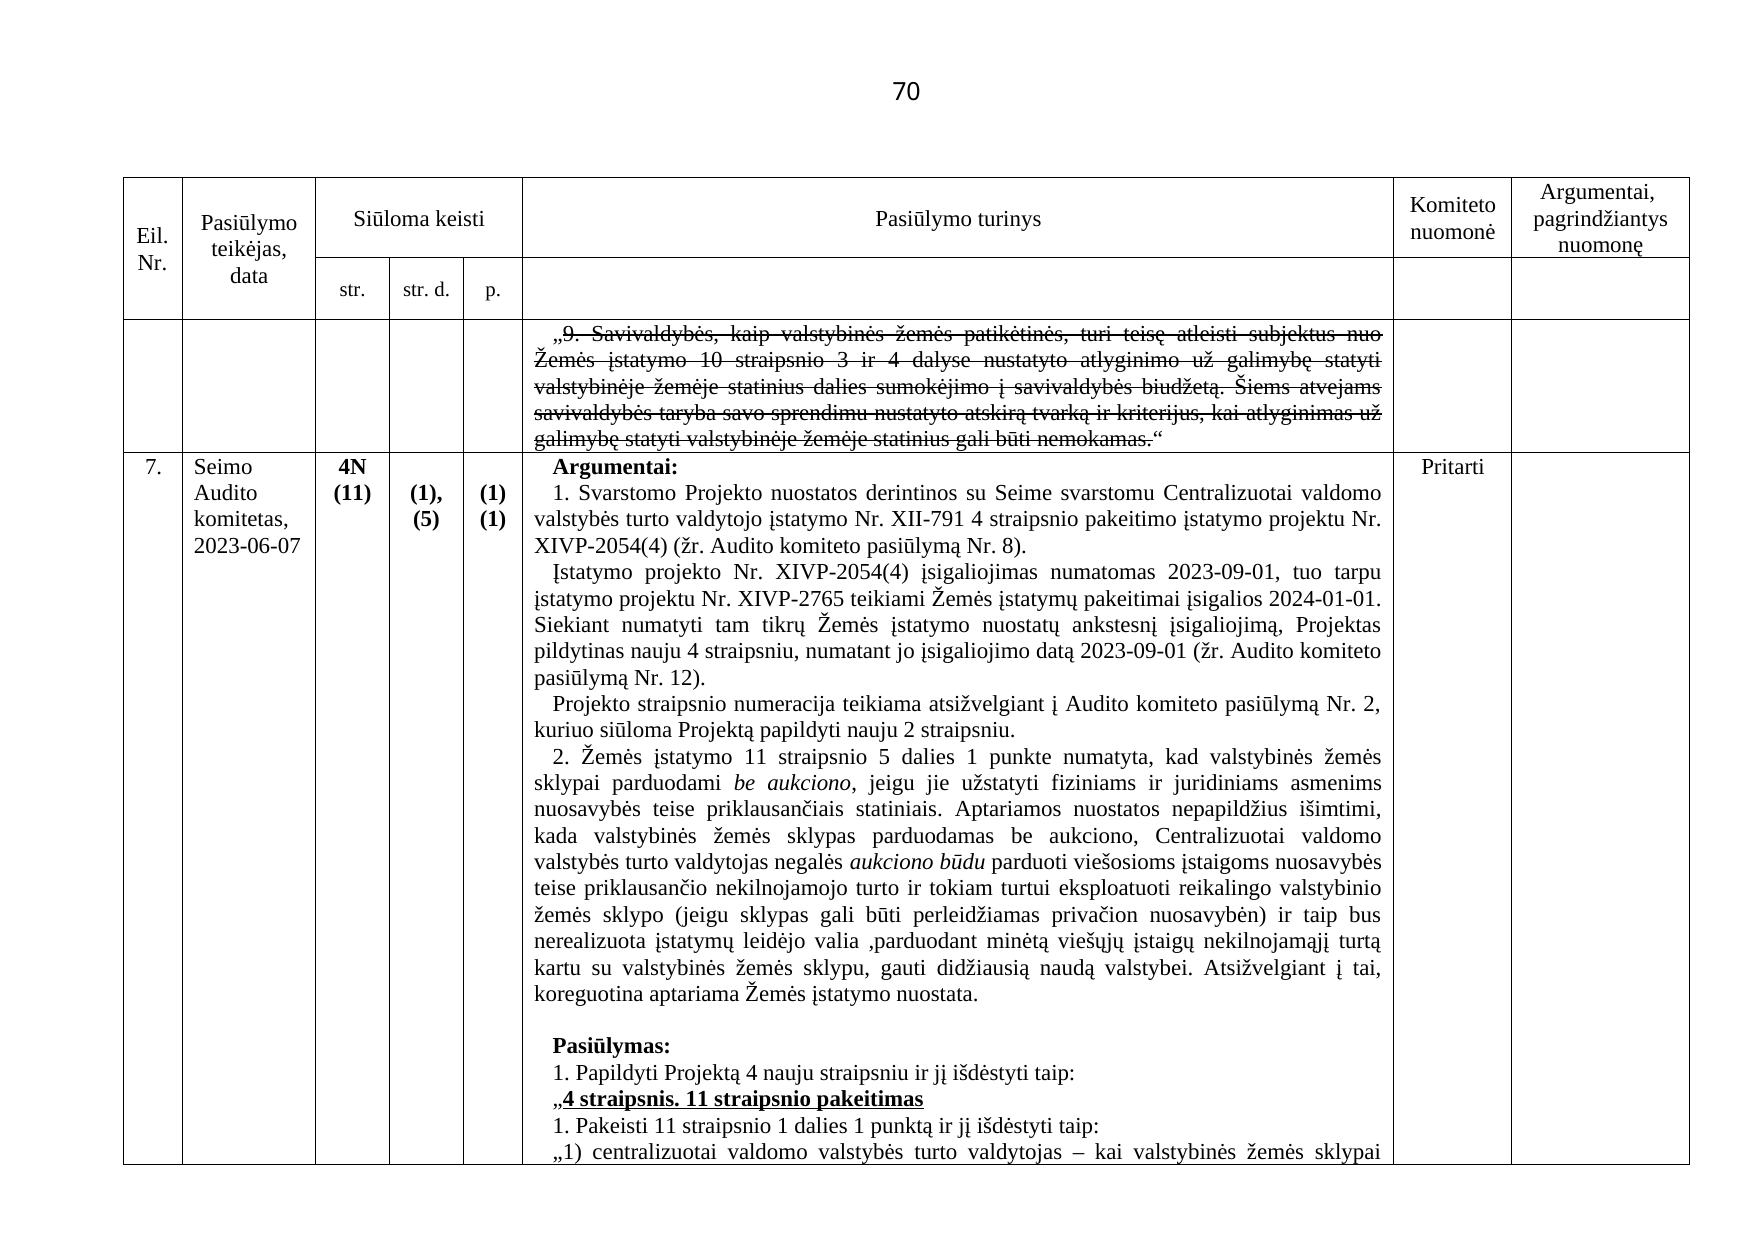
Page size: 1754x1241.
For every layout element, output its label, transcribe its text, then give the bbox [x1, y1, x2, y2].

table_cell [1394, 320, 1511, 452]
table_cell Argumentai: 1. Svarstomo Projekto nuostatos derintinos su Seime svarstomu Centralizuotai valdomo valstybės turto valdytojo įstatymo Nr. XII-791 4 straipsnio pakeitimo įstatymo projektu Nr. XIVP-2054(4) (žr. Audito komiteto pasiūlymą Nr. 8). Įstatymo projekto Nr. XIVP-2054(4) įsigaliojimas numatomas 2023-09-01, tuo tarpu įstatymo projektu Nr. XIVP-2765 teikiami Žemės įstatymų pakeitimai įsigalios 2024-01-01. Siekiant numatyti tam tikrų Žemės įstatymo nuostatų ankstesnį įsigaliojimą, Projektas pildytinas nauju 4 straipsniu, numatant jo įsigaliojimo datą 2023-09-01 (žr. Audito komiteto pasiūlymą Nr. 12). Projekto straipsnio numeracija teikiama atsižvelgiant į Audito komiteto pasiūlymą Nr. 2, kuriuo siūloma Projektą papildyti nauju 2 straipsniu. 2. Žemės įstatymo 11 straipsnio 5 dalies 1 punkte numatyta, kad valstybinės žemės sklypai parduodami be aukciono, jeigu jie užstatyti fiziniams ir juridiniams asmenims nuosavybės teise priklausančiais statiniais. Aptariamos nuostatos nepapildžius išimtimi, kada valstybinės žemės sklypas parduodamas be aukciono, Centralizuotai valdomo valstybės turto valdytojas negalės aukciono būdu parduoti viešosioms įstaigoms nuosavybės teise priklausančio nekilnojamojo turto ir tokiam turtui eksploatuoti reikalingo valstybinio žemės sklypo (jeigu sklypas gali būti perleidžiamas privačion nuosavybėn) ir taip bus nerealizuota įstatymų leidėjo valia ,parduodant minėtą viešųjų įstaigų nekilnojamąjį turtą kartu su valstybinės žemės sklypu, gauti didžiausią naudą valstybei. Atsižvelgiant į tai, koreguotina aptariama Žemės įstatymo nuostata. Pasiūlymas: 1. Papildyti Projektą 4 nauju straipsniu ir jį išdėstyti taip: „4 straipsnis. 11 straipsnio pakeitimas 1. Pakeisti 11 straipsnio 1 dalies 1 punktą ir jį išdėstyti taip: „1) centralizuotai valdomo valstybės turto valdytojas – kai valstybinės žemės sklypai [523, 453, 1393, 1164]
table_cell [523, 258, 1393, 319]
table_cell [390, 320, 463, 452]
table_cell (1), (5) [390, 453, 463, 1164]
table_cell str. [316, 258, 389, 319]
table_header Komiteto nuomonė [1394, 178, 1511, 257]
table_cell [316, 320, 389, 452]
table_header Siūloma keisti [316, 178, 522, 257]
table_cell Pritarti [1394, 453, 1511, 1164]
table_cell str. d. [390, 258, 463, 319]
table_cell [1512, 258, 1689, 319]
table_cell [1394, 258, 1511, 319]
table_cell [464, 320, 522, 452]
table_header Pasiūlymo turinys [523, 178, 1393, 257]
table_cell [1512, 453, 1689, 1164]
table_cell p. [464, 258, 522, 319]
table_header Argumentai, pagrindžiantys nuomonę [1512, 178, 1689, 257]
table_cell Seimo Audito komitetas, 2023-06-07 [183, 453, 315, 1164]
table_cell 4N (11) [316, 453, 389, 1164]
table_header Pasiūlymo teikėjas, data [183, 178, 315, 319]
table_header Eil. Nr. [124, 178, 182, 319]
table_cell (1) (1) [464, 453, 522, 1164]
table_cell 7. [124, 453, 182, 1164]
table_cell [1512, 320, 1689, 452]
table_cell „9. Savivaldybės, kaip valstybinės žemės patikėtinės, turi teisę atleisti subjektus nuo Žemės įstatymo 10 straipsnio 3 ir 4 dalyse nustatyto atlyginimo už galimybę statyti valstybinėje žemėje statinius dalies sumokėjimo į savivaldybės biudžetą. Šiems atvejams savivaldybės taryba savo sprendimu nustatyto atskirą tvarką ir kriterijus, kai atlyginimas už galimybę statyti valstybinėje žemėje statinius gali būti nemokamas.“ [523, 320, 1393, 452]
table_cell [183, 320, 315, 452]
table_cell [124, 320, 182, 452]
